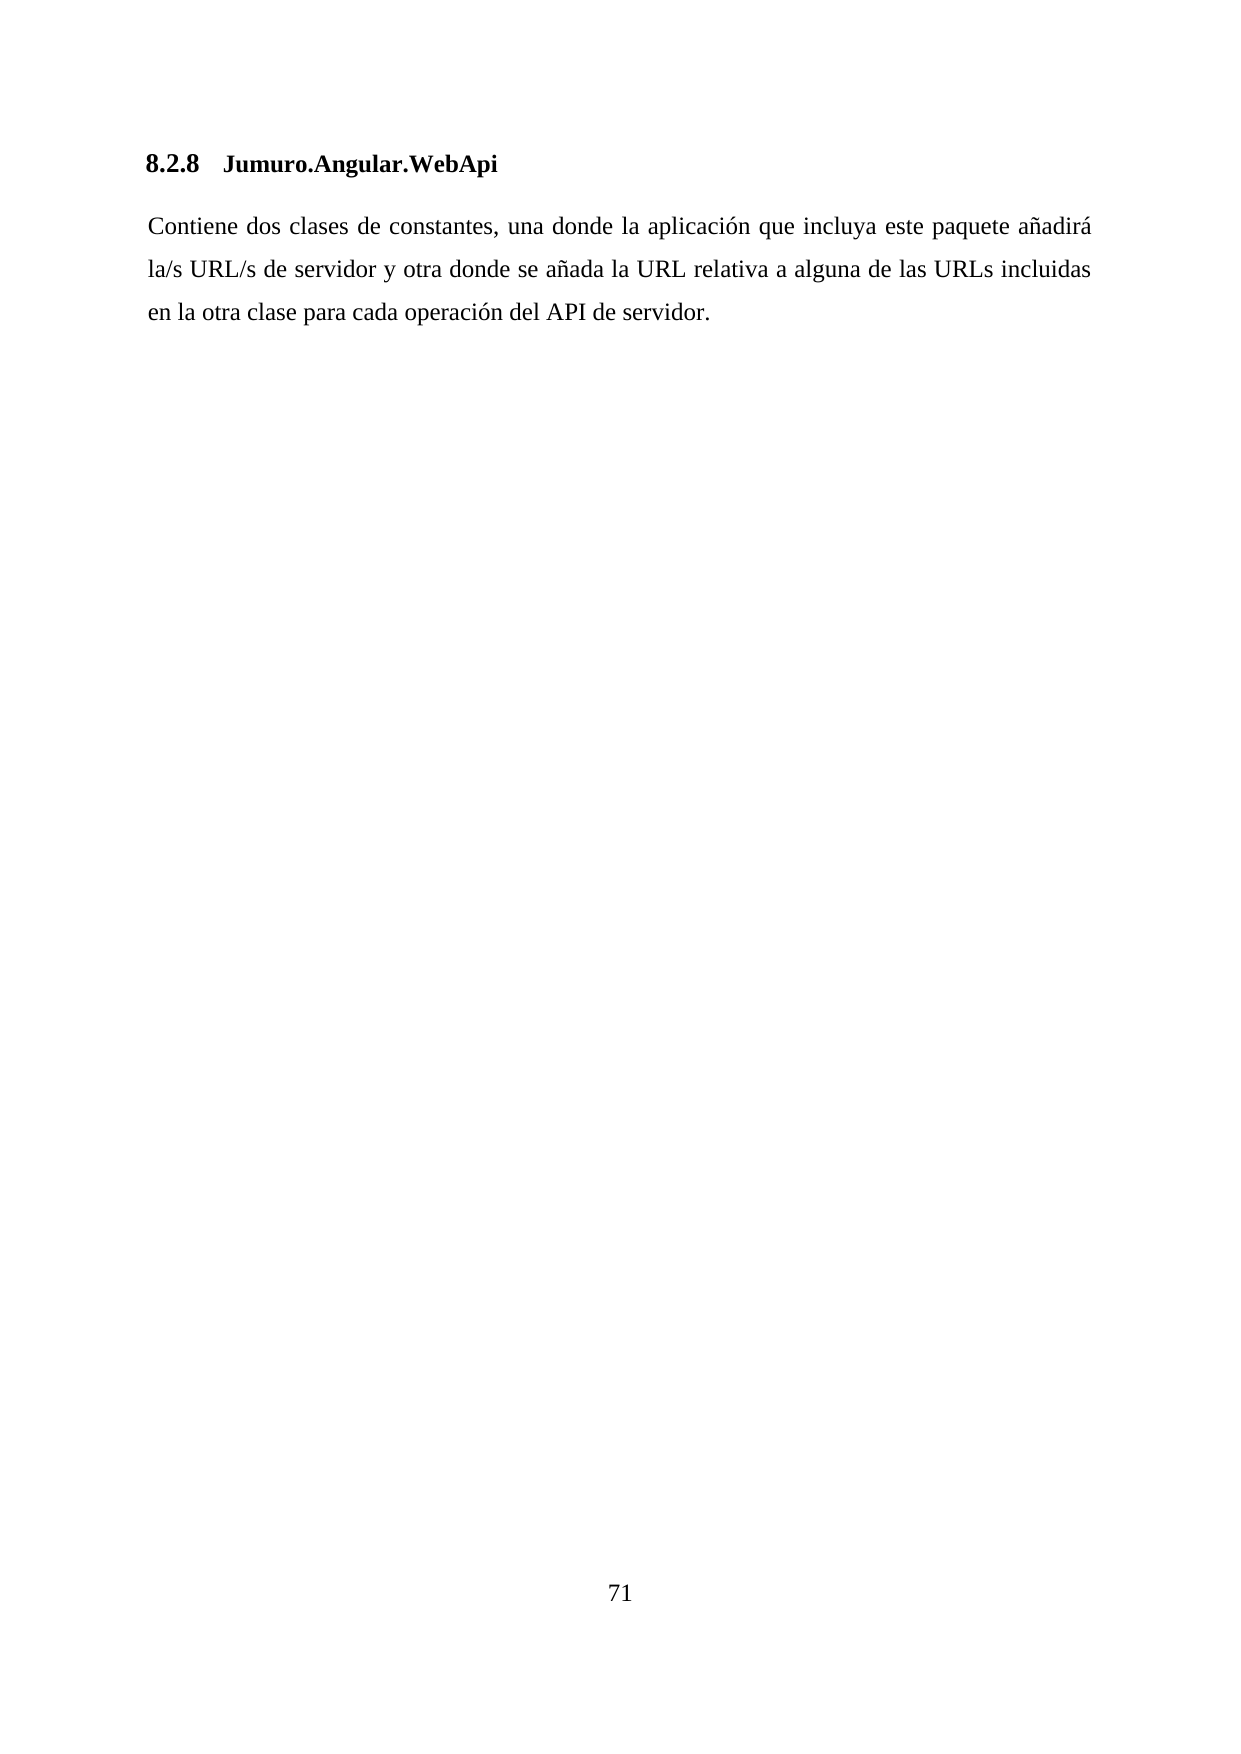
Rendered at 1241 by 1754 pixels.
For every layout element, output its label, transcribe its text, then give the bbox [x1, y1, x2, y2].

text Contiene dos clases de constantes, una donde la aplicación que incluya este paquete añadirá la/s URL/s de servidor y otra donde se añada la URL relativa a alguna de las URLs incluidas en la otra clase para cada operación del API de servidor. [148, 211, 1093, 326]
subtitle Jumuro.Angular.WebApi [139, 148, 1093, 179]
